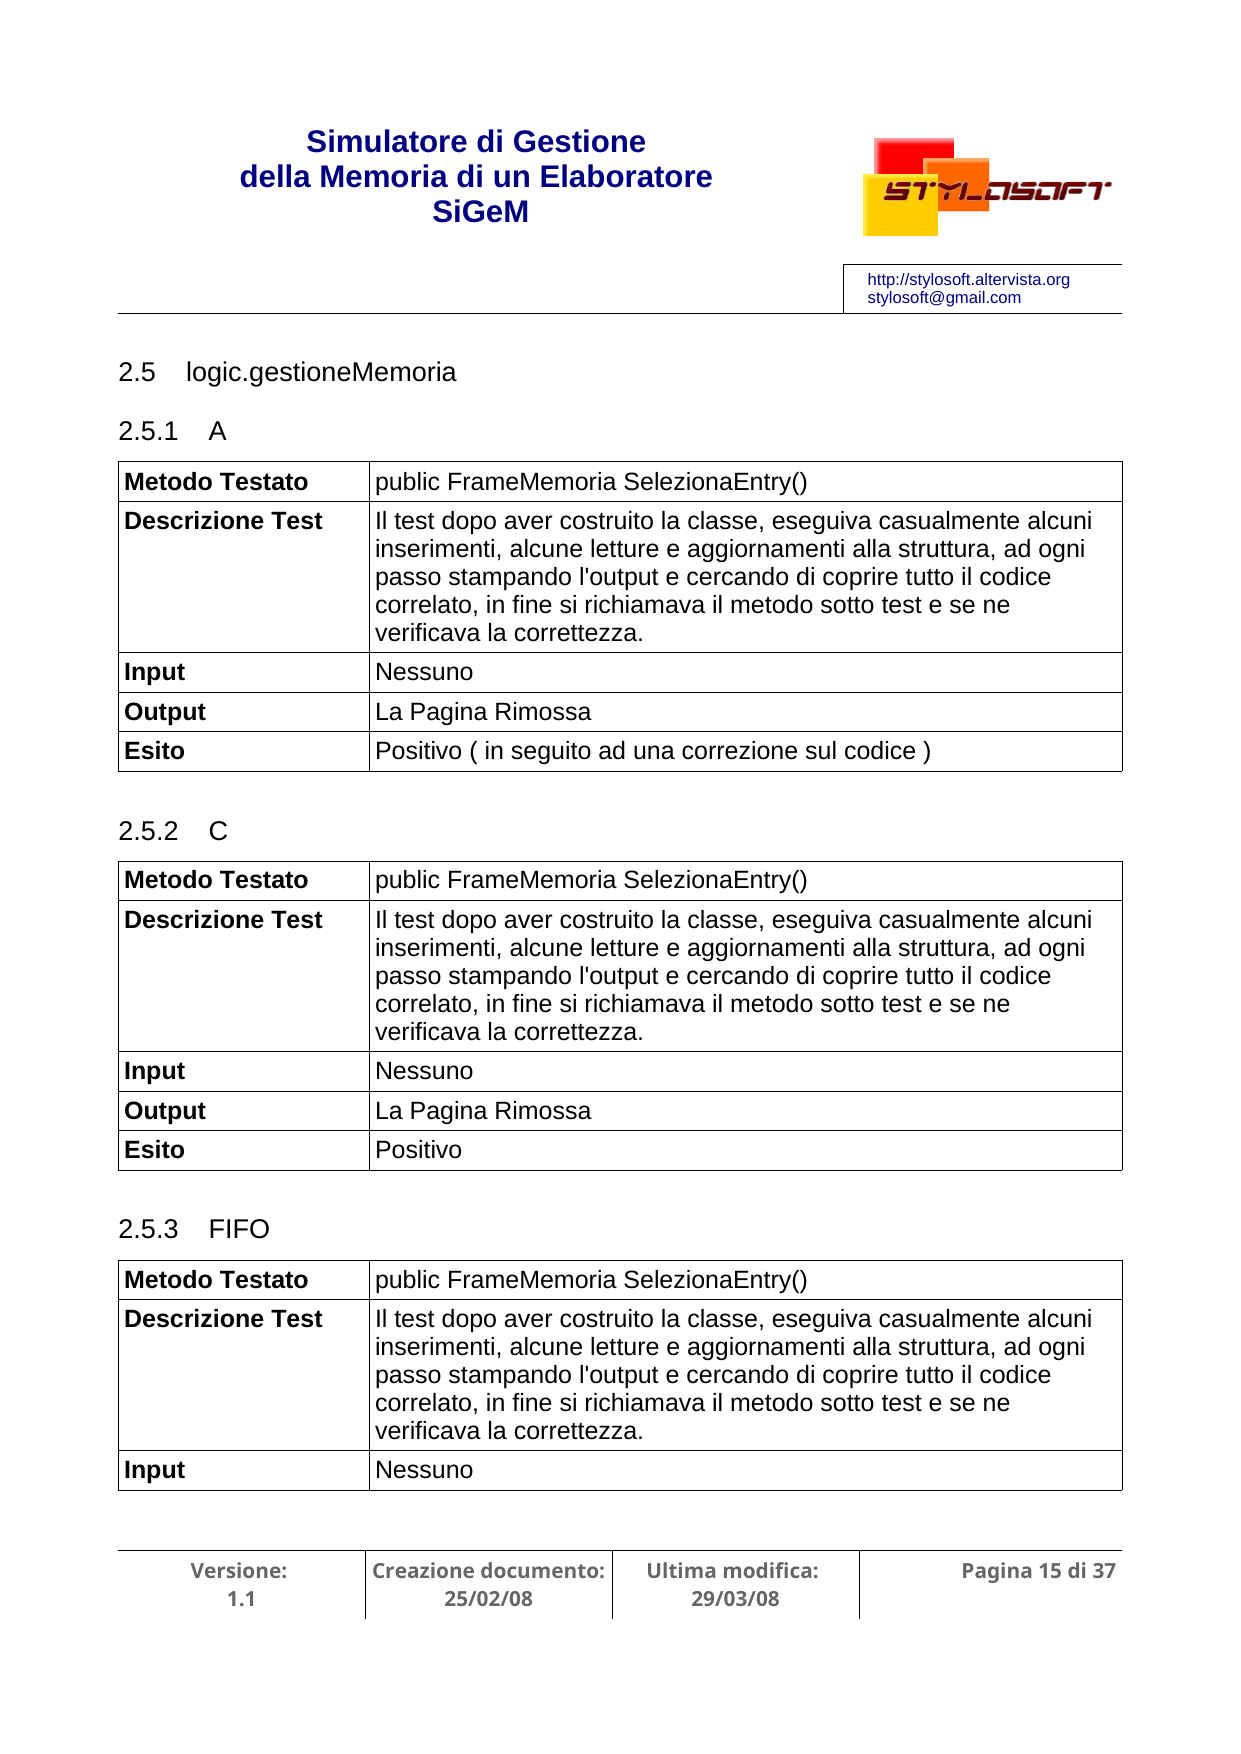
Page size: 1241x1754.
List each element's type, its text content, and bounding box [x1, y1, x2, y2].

table_cell La Pagina Rimossa [370, 693, 1122, 731]
table_cell Il test dopo aver costruito la classe, eseguiva casualmente alcuni inserimenti, alcune letture e aggiornamenti alla struttura, ad ogni passo stampando l'output e cercando di coprire tutto il codice correlato, in fine si richiamava il metodo sotto test e se ne verificava la correttezza. [370, 901, 1122, 1051]
table_cell Descrizione Test [119, 1300, 369, 1450]
table_cell Esito [119, 1131, 369, 1169]
table_cell Positivo [370, 1131, 1122, 1169]
table_header Metodo Testato [119, 462, 369, 501]
subtitle FIFO [118, 1214, 1122, 1245]
table_header Metodo Testato [119, 1261, 369, 1299]
table_cell Nessuno [370, 1451, 1122, 1490]
table_header Metodo Testato [119, 862, 369, 900]
table_cell Descrizione Test [119, 901, 369, 1051]
table_header public FrameMemoria SelezionaEntry() [370, 862, 1122, 900]
table_cell Nessuno [370, 1052, 1122, 1091]
table_header public FrameMemoria SelezionaEntry() [370, 1261, 1122, 1299]
table_cell Positivo ( in seguito ad una correzione sul codice ) [370, 732, 1122, 771]
table_cell Il test dopo aver costruito la classe, eseguiva casualmente alcuni inserimenti, alcune letture e aggiornamenti alla struttura, ad ogni passo stampando l'output e cercando di coprire tutto il codice correlato, in fine si richiamava il metodo sotto test e se ne verificava la correttezza. [370, 1300, 1122, 1450]
table_cell Input [119, 1052, 369, 1091]
table_cell La Pagina Rimossa [370, 1092, 1122, 1130]
table_cell Output [119, 693, 369, 731]
table_cell Esito [119, 732, 369, 771]
table_header public FrameMemoria SelezionaEntry() [370, 462, 1122, 501]
subtitle A [118, 416, 1122, 447]
picture [848, 123, 1117, 247]
subtitle C [118, 815, 1122, 846]
subtitle logic.gestioneMemoria [118, 356, 1122, 387]
table_cell Nessuno [370, 653, 1122, 692]
table_cell Output [119, 1092, 369, 1130]
table_cell Input [119, 1451, 369, 1490]
table_cell Descrizione Test [119, 502, 369, 652]
table_cell Input [119, 653, 369, 692]
table_cell Il test dopo aver costruito la classe, eseguiva casualmente alcuni inserimenti, alcune letture e aggiornamenti alla struttura, ad ogni passo stampando l'output e cercando di coprire tutto il codice correlato, in fine si richiamava il metodo sotto test e se ne verificava la correttezza. [370, 502, 1122, 652]
